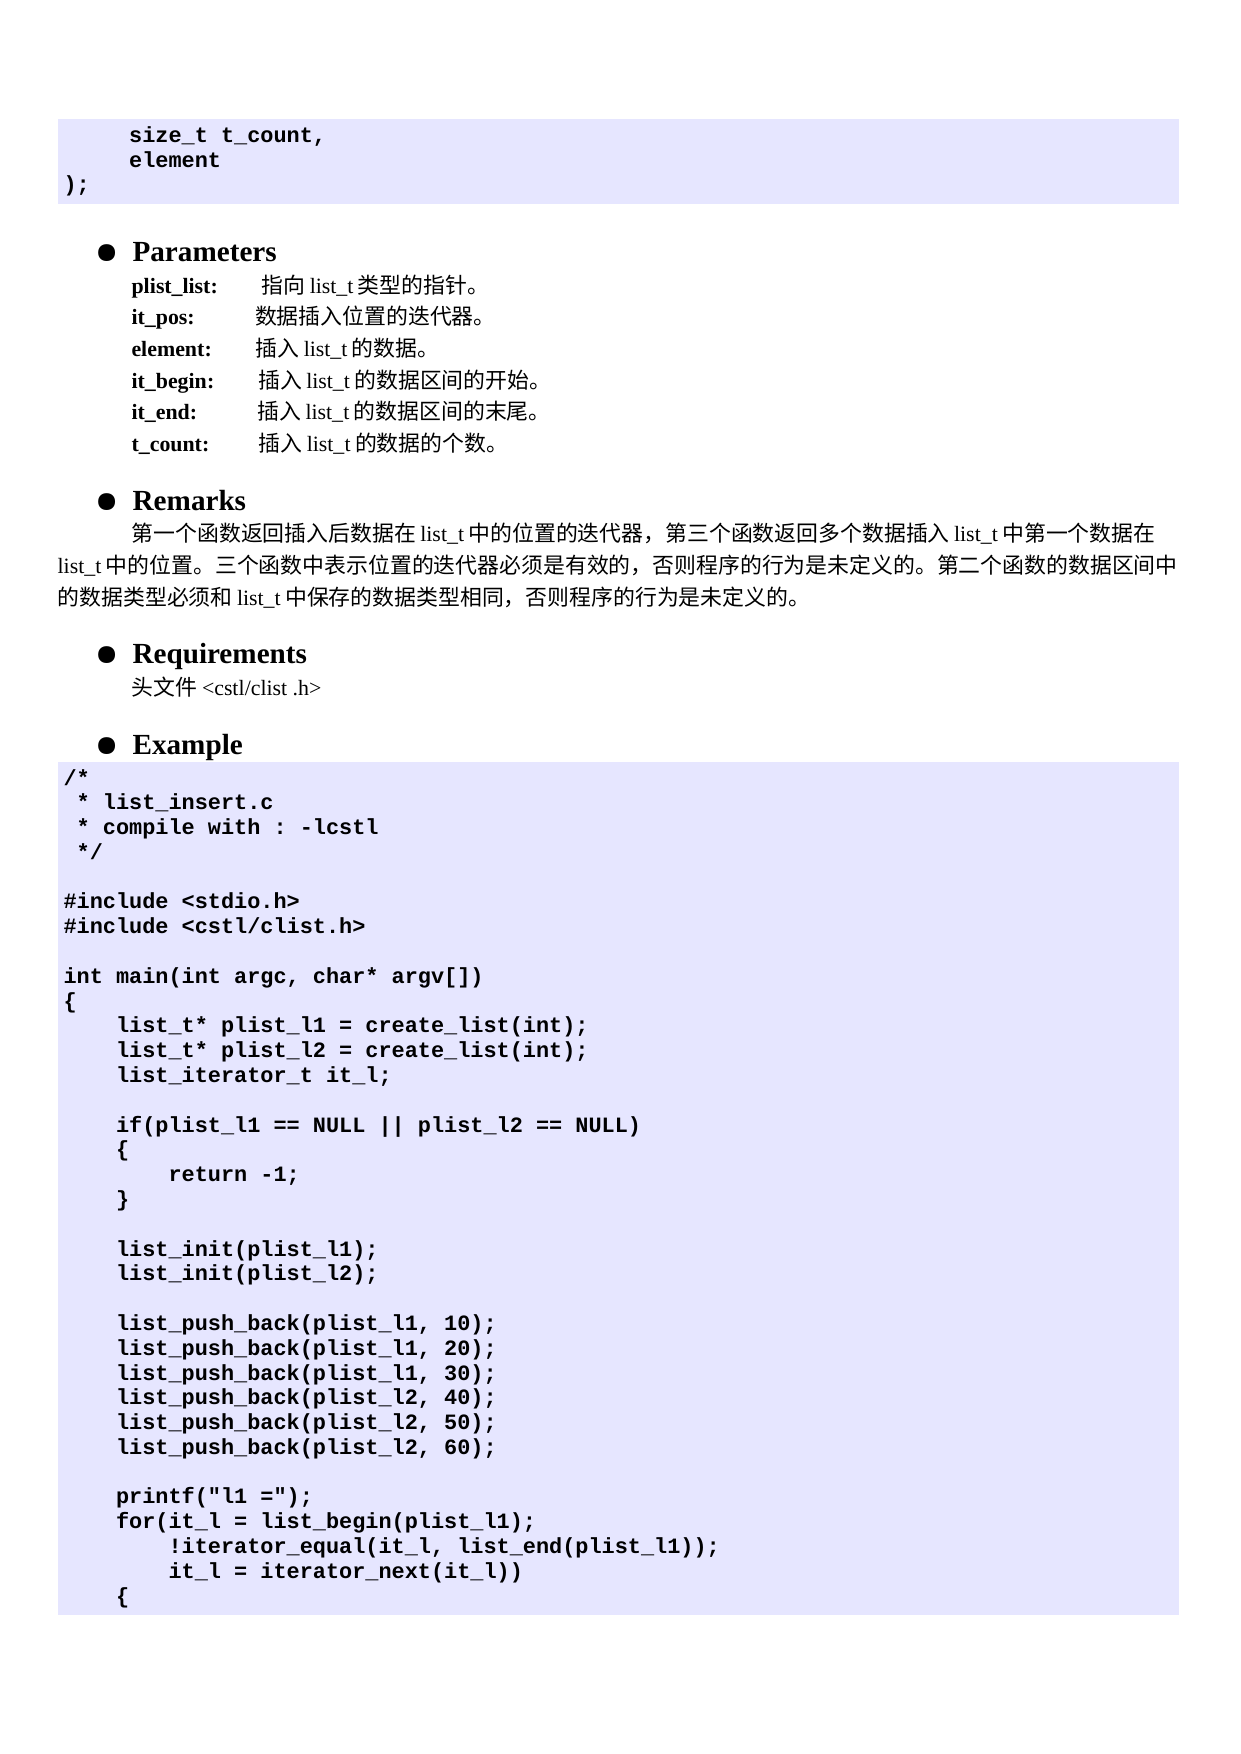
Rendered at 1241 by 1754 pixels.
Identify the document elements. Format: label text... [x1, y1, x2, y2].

table_header size_t t_count, element ); [58, 119, 1179, 204]
text plist_list: 指向list_t类型的指针。 [57, 268, 1179, 299]
list Requirements [95, 637, 1179, 670]
list Example [95, 727, 1179, 761]
text it_pos: 数据插入位置的迭代器。 [57, 299, 1179, 331]
text it_end: 插入list_t的数据区间的末尾。 [57, 394, 1179, 426]
text it_begin: 插入list_t的数据区间的开始。 [57, 363, 1179, 394]
list Remarks [95, 483, 1179, 516]
text t_count: 插入list_t的数据的个数。 [57, 426, 1179, 458]
table_header /* * list_insert.c * compile with : -lcstl */ #include <stdio.h> #include <cstl/clist.h> int main(int argc, char* argv[]) { list_t* plist_l1 = create_list(int); list_t* plist_l2 = create_list(int); list_iterator_t it_l; if(plist_l1 == NULL || plist_l2 == NULL) { return -1; } list_init(plist_l1); list_init(plist_l2); list_push_back(plist_l1, 10); list_push_back(plist_l1, 20); list_push_back(plist_l1, 30); list_push_back(plist_l2, 40); list_push_back(plist_l2, 50); list_push_back(plist_l2, 60); printf("l1 ="); for(it_l = list_begin(plist_l1); !iterator_equal(it_l, list_end(plist_l1)); it_l = iterator_next(it_l)) { [58, 762, 1179, 1615]
text 头文件 <cstl/clist .h> [57, 670, 1179, 702]
text element: 插入list_t的数据。 [57, 331, 1179, 363]
list Parameters [95, 234, 1179, 268]
text 第一个函数返回插入后数据在list_t中的位置的迭代器，第三个函数返回多个数据插入list_t中第一个数据在list_t中的位置。三个函数中表示位置的迭代器必须是有效的，否则程序的行为是未定义的。第二个函数的数据区间中的数据类型必须和list_t中保存的数据类型相同，否则程序的行为是未定义的。 [57, 516, 1179, 611]
